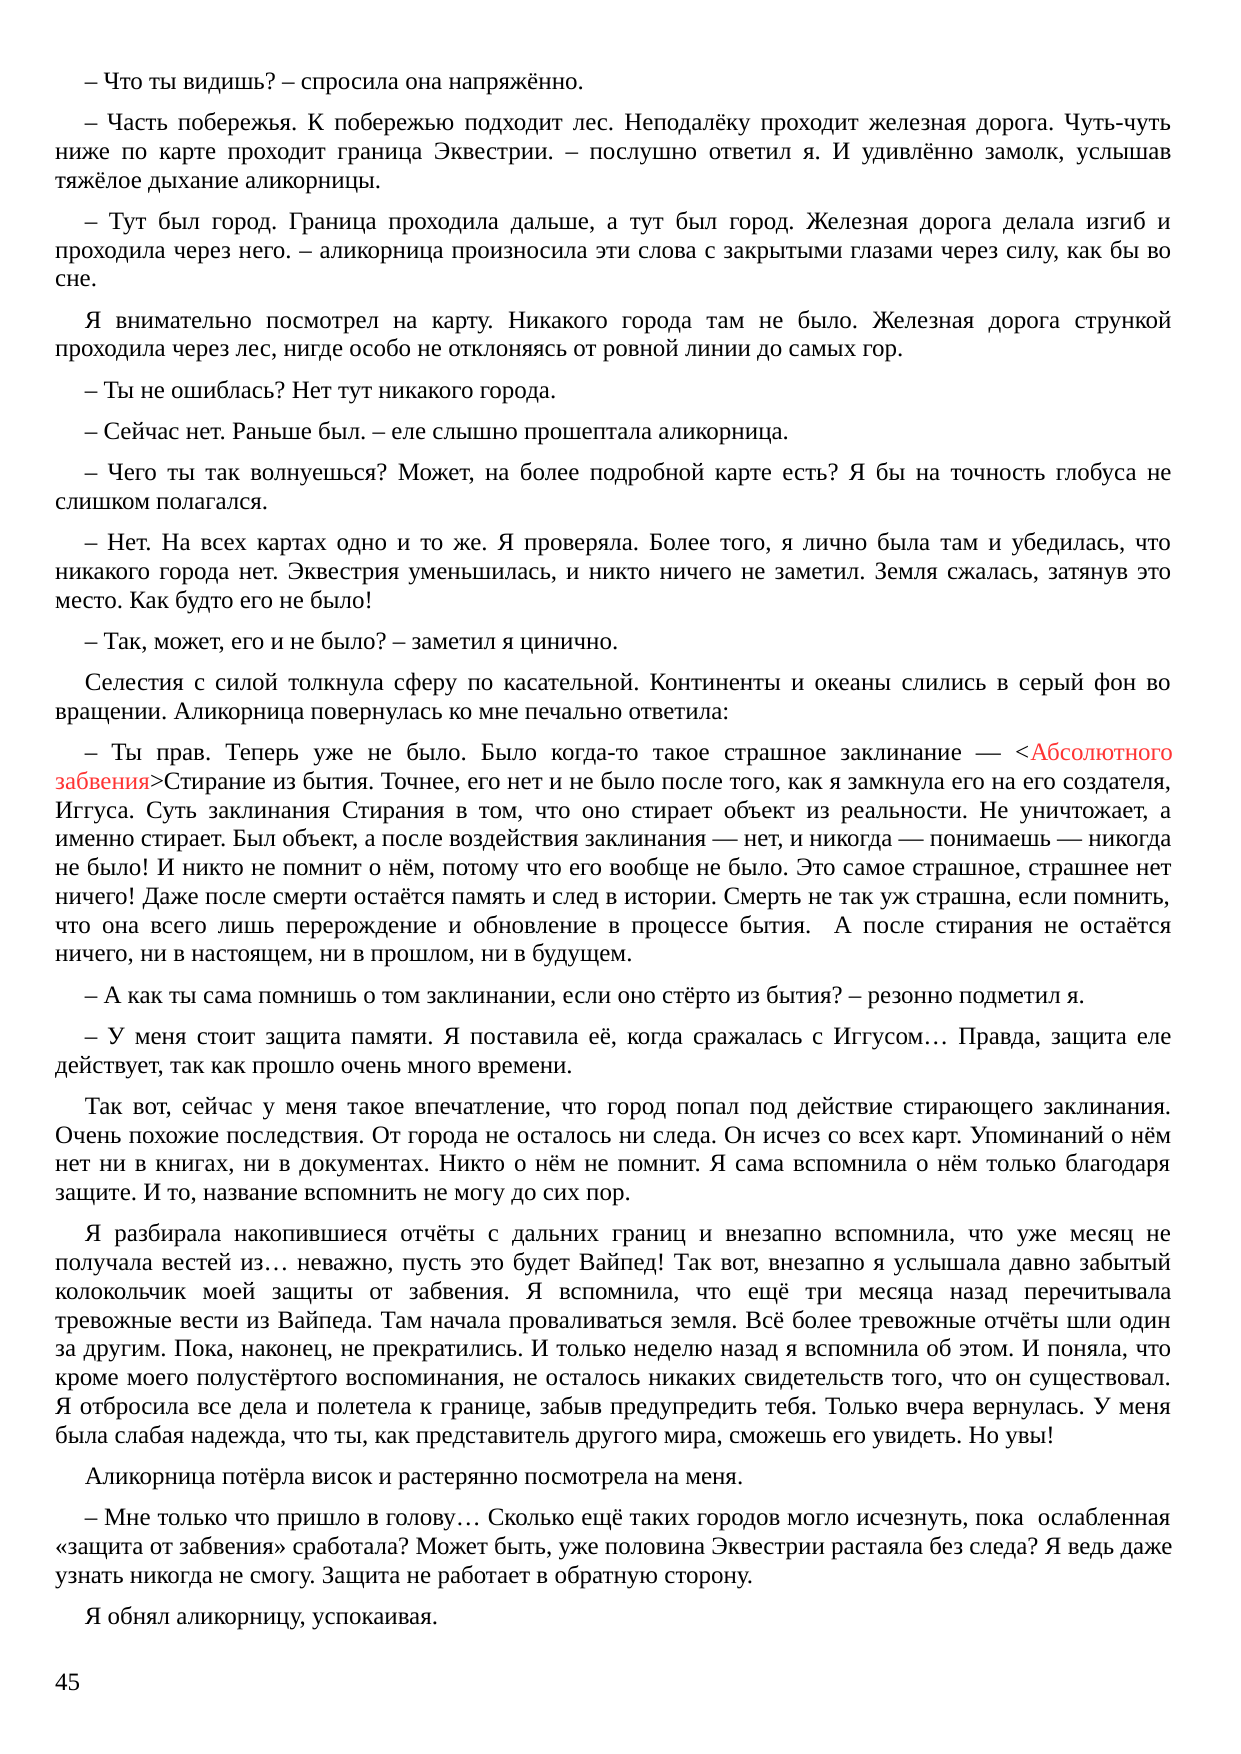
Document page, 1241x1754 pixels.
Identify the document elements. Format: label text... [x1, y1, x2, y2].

text – Ты прав. Теперь уже не было. Было когда-то такое страшное заклинание — <Абсолютного забвения>Стирание из бытия. Точнее, его нет и не было после того, как я замкнула его на его создателя, Иггуса. Суть заклинания Стирания в том, что оно стирает объект из реальности. Не уничтожает, а именно стирает. Был объект, а после воздействия заклинания — нет, и никогда — понимаешь — никогда не было! И никто не помнит о нём, потому что его вообще не было. Это самое страшное, страшнее нет ничего! Даже после смерти остаётся память и след в истории. Смерть не так уж страшна, если помнить, что она всего лишь перерождение и обновление в процессе бытия. А после стирания не остаётся ничего, ни в настоящем, ни в прошлом, ни в будущем. [55, 737, 1173, 967]
text – А как ты сама помнишь о том заклинании, если оно стёрто из бытия? – резонно подметил я. [55, 980, 1173, 1008]
text – Часть побережья. К побережью подходит лес. Неподалёку проходит железная дорога. Чуть-чуть ниже по карте проходит граница Эквестрии. – послушно ответил я. И удивлённо замолк, услышав тяжёлое дыхание аликорницы. [55, 107, 1173, 193]
text Я внимательно посмотрел на карту. Никакого города там не было. Железная дорога стрункой проходила через лес, нигде особо не отклоняясь от ровной линии до самых гор. [55, 305, 1173, 362]
text – Ты не ошиблась? Нет тут никакого города. [55, 375, 1173, 403]
text – Мне только что пришло в голову… Сколько ещё таких городов могло исчезнуть, пока ослабленная «защита от забвения» сработала? Может быть, уже половина Эквестрии растаяла без следа? Я ведь даже узнать никогда не смогу. Защита не работает в обратную сторону. [55, 1502, 1173, 1588]
text – Сейчас нет. Раньше был. – еле слышно прошептала аликорница. [55, 416, 1173, 445]
text Я обнял аликорницу, успокаивая. [55, 1601, 1173, 1630]
text – Тут был город. Граница проходила дальше, а тут был город. Железная дорога делала изгиб и проходила через него. – аликорница произносила эти слова с закрытыми глазами через силу, как бы во сне. [55, 206, 1173, 292]
text Так вот, сейчас у меня такое впечатление, что город попал под действие стирающего заклинания. Очень похожие последствия. От города не осталось ни следа. Он исчез со всех карт. Упоминаний о нём нет ни в книгах, ни в документах. Никто о нём не помнит. Я сама вспомнила о нём только благодаря защите. И то, название вспомнить не могу до сих пор. [55, 1091, 1173, 1206]
text Я разбирала накопившиеся отчёты с дальних границ и внезапно вспомнила, что уже месяц не получала вестей из… неважно, пусть это будет Вайпед! Так вот, внезапно я услышала давно забытый колокольчик моей защиты от забвения. Я вспомнила, что ещё три месяца назад перечитывала тревожные вести из Вайпеда. Там начала проваливаться земля. Всё более тревожные отчёты шли один за другим. Пока, наконец, не прекратились. И только неделю назад я вспомнила об этом. И поняла, что кроме моего полустёртого воспоминания, не осталось никаких свидетельств того, что он существовал. Я отбросила все дела и полетела к границе, забыв предупредить тебя. Только вчера вернулась. У меня была слабая надежда, что ты, как представитель другого мира, сможешь его увидеть. Но увы! [55, 1218, 1173, 1448]
text – Нет. На всех картах одно и то же. Я проверяла. Более того, я лично была там и убедилась, что никакого города нет. Эквестрия уменьшилась, и никто ничего не заметил. Земля сжалась, затянув это место. Как будто его не было! [55, 527, 1173, 613]
text – У меня стоит защита памяти. Я поставила её, когда сражалась с Иггусом… Правда, защита еле действует, так как прошло очень много времени. [55, 1021, 1173, 1078]
text – Чего ты так волнуешься? Может, на более подробной карте есть? Я бы на точность глобуса не слишком полагался. [55, 457, 1173, 515]
text – Так, может, его и не было? – заметил я цинично. [55, 626, 1173, 655]
text Аликорница потёрла висок и растерянно посмотрела на меня. [55, 1461, 1173, 1490]
text – Что ты видишь? – спросила она напряжённо. [55, 66, 1173, 95]
text Селестия с силой толкнула сферу по касательной. Континенты и океаны слились в серый фон во вращении. Аликорница повернулась ко мне печально ответила: [55, 667, 1173, 725]
